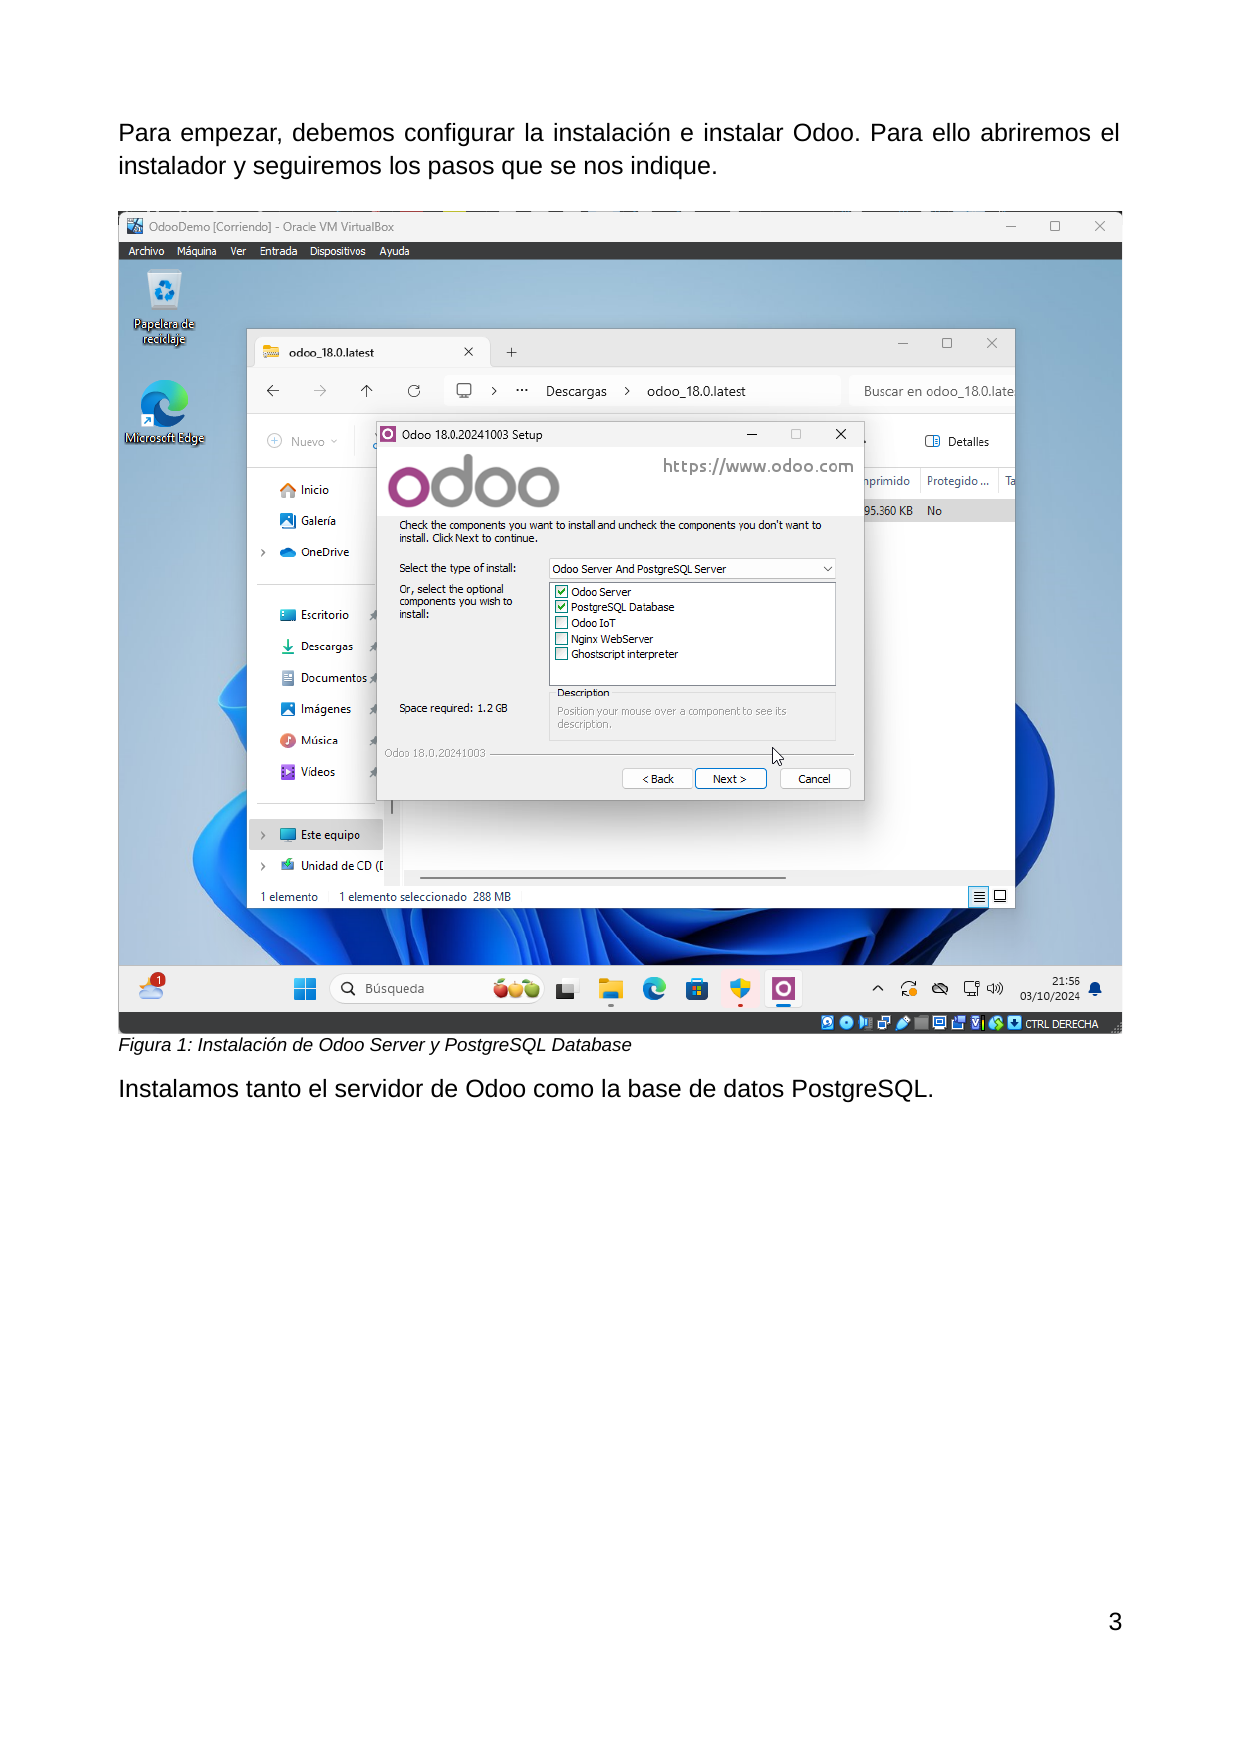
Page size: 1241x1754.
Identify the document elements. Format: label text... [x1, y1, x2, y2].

text Instalamos tanto el servidor de Odoo como la base de datos PostgreSQL. [118, 1074, 1122, 1103]
picture [118, 211, 1123, 1034]
text Figura 1: Instalación de Odoo Server y PostgreSQL Database [118, 1034, 1122, 1055]
text Para empezar, debemos configurar la instalación e instalar Odoo. Para ello abriremos el instalador y seguiremos los pasos que se nos indique. [118, 118, 1122, 180]
